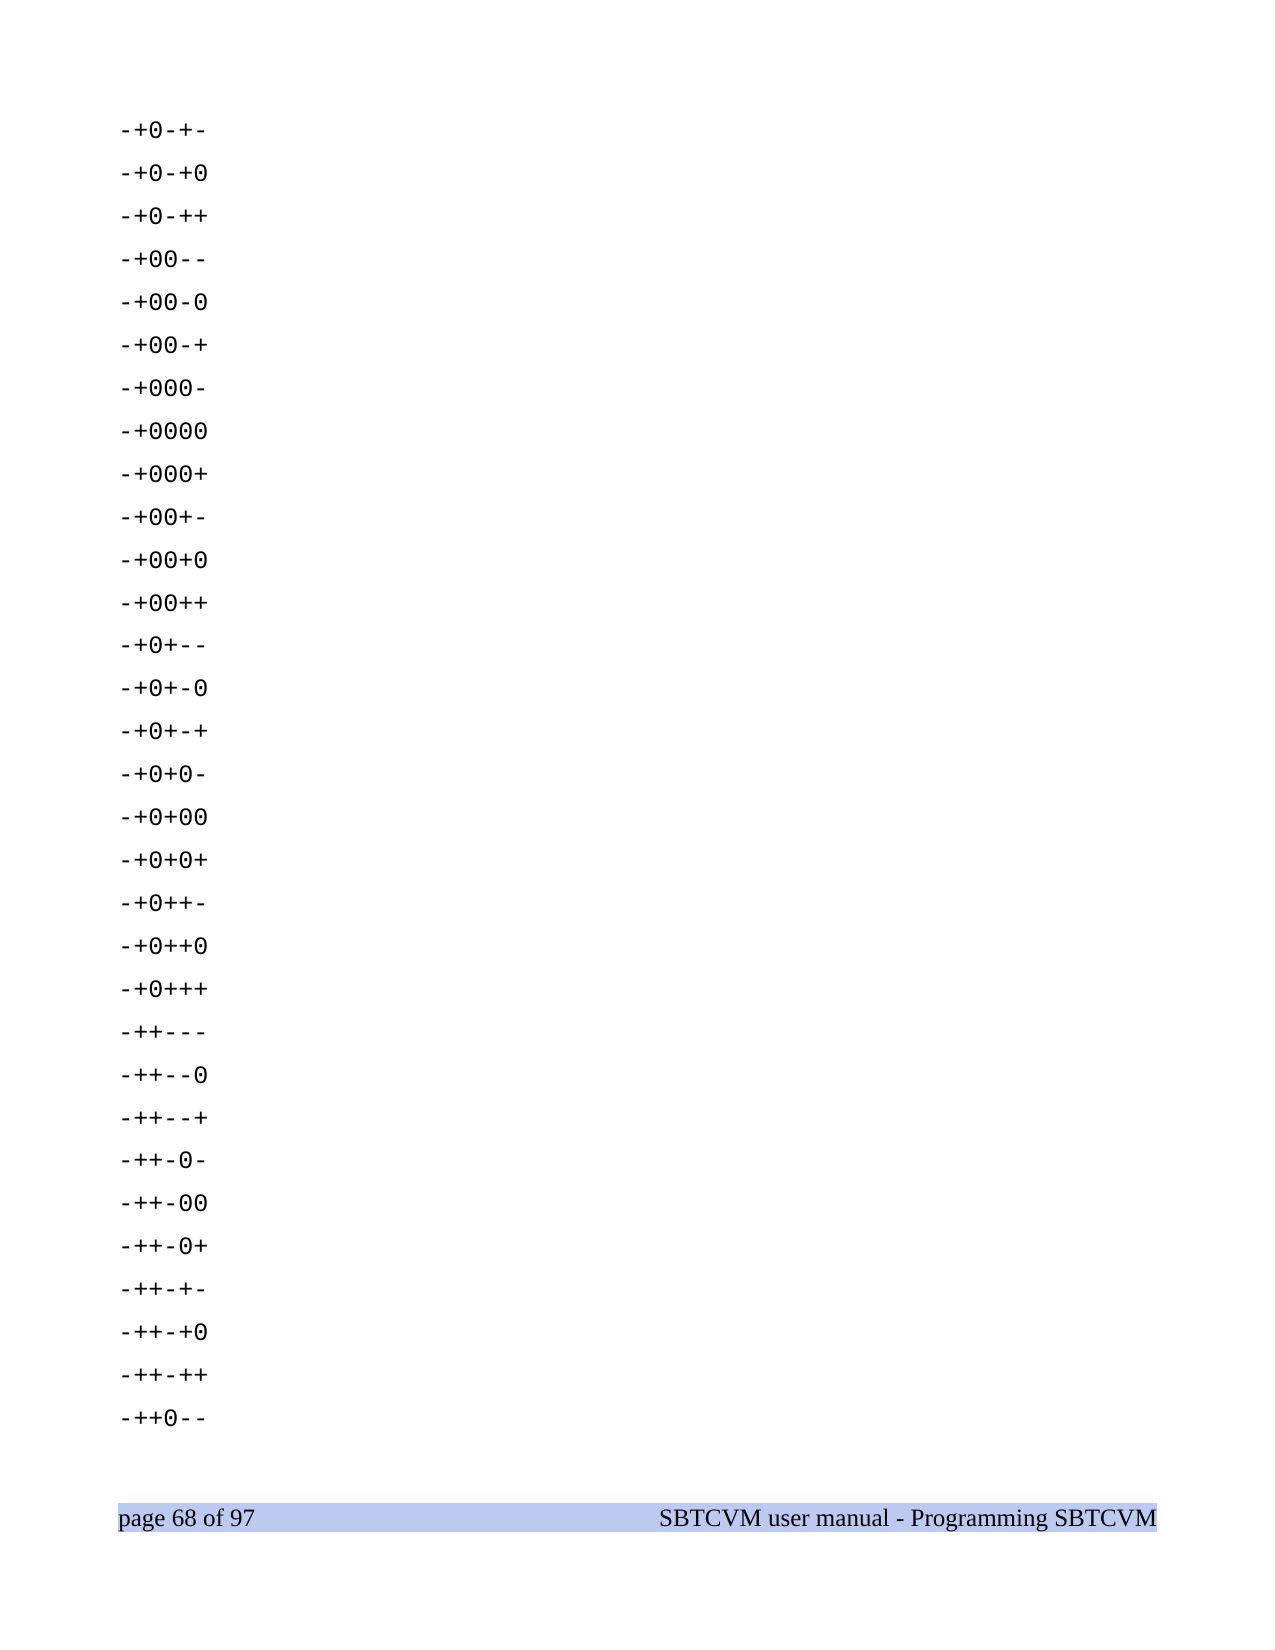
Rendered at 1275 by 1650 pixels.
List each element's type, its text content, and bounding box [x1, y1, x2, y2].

text -+000+ [118, 461, 1157, 490]
text -+0++0 [118, 933, 1157, 962]
text -++-+0 [118, 1320, 1157, 1348]
text -++--- [118, 1019, 1157, 1048]
text -++-0+ [118, 1234, 1157, 1262]
text -+0+-- [118, 633, 1157, 661]
text -++-+- [118, 1277, 1157, 1305]
text -+0++- [118, 891, 1157, 919]
text -+0-++ [118, 204, 1157, 232]
text -+00+0 [118, 547, 1157, 576]
text -+0+++ [118, 976, 1157, 1005]
text -++--0 [118, 1062, 1157, 1091]
text -+0+00 [118, 805, 1157, 833]
text -++-++ [118, 1363, 1157, 1391]
text -+0-+- [118, 118, 1157, 146]
text -+0-+0 [118, 161, 1157, 189]
text -+00-0 [118, 290, 1157, 318]
text -+0+-0 [118, 676, 1157, 704]
text -+00-- [118, 247, 1157, 275]
text -+00+- [118, 504, 1157, 533]
text -+0+0+ [118, 848, 1157, 876]
text -+0+-+ [118, 719, 1157, 747]
text -+0000 [118, 418, 1157, 447]
text -++0-- [118, 1406, 1157, 1434]
text -+0+0- [118, 762, 1157, 790]
text -+000- [118, 376, 1157, 404]
text -++--+ [118, 1105, 1157, 1133]
text -++-0- [118, 1148, 1157, 1176]
text -+00-+ [118, 333, 1157, 361]
text -+00++ [118, 590, 1157, 618]
text -++-00 [118, 1191, 1157, 1219]
